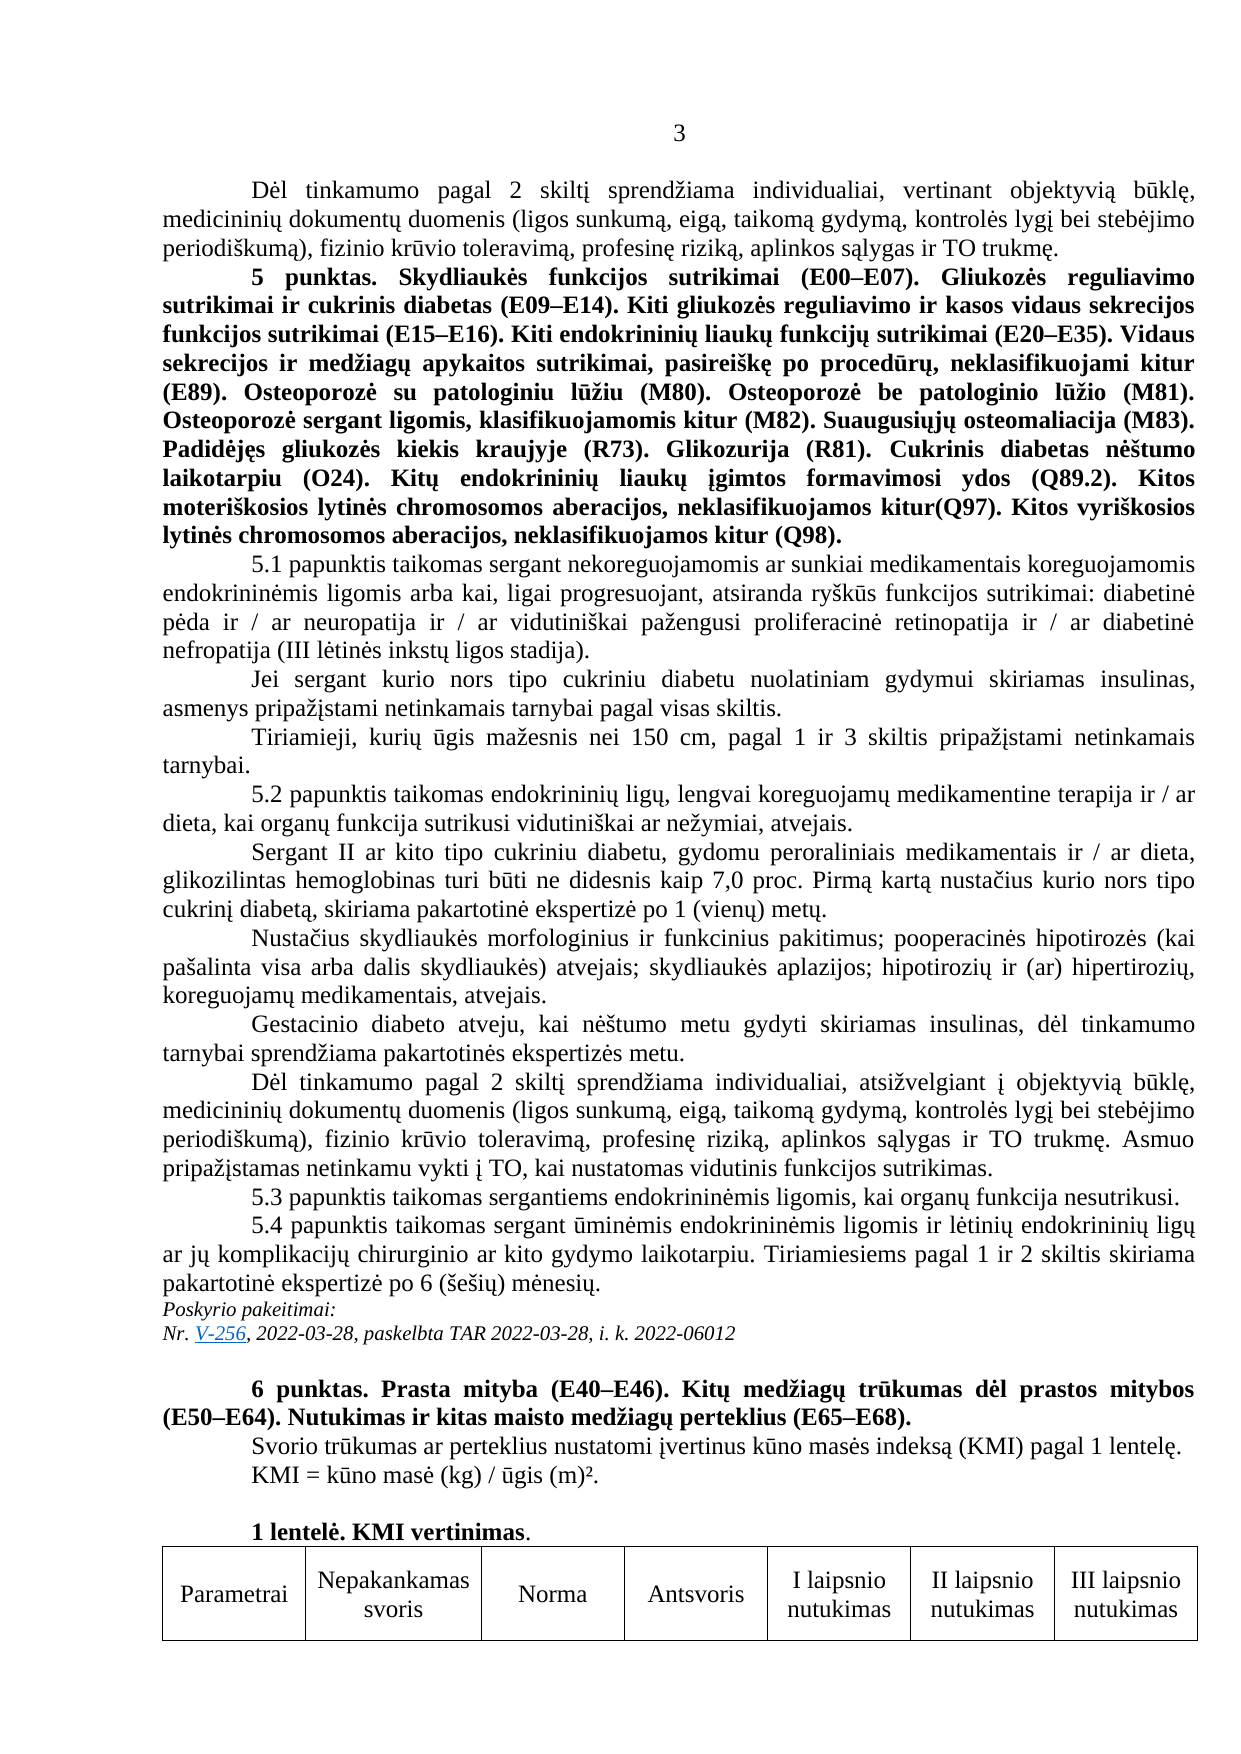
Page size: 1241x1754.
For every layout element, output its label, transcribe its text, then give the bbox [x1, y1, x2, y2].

text Tiriamieji, kurių ūgis mažesnis nei 150 cm, pagal 1 ir 3 skiltis pripažįstami netinkamais tarnybai. [162, 722, 1196, 779]
text Gestacinio diabeto atveju, kai nėštumo metu gydyti skiriamas insulinas, dėl tinkamumo tarnybai sprendžiama pakartotinės ekspertizės metu. [162, 1009, 1196, 1067]
table_header Norma [482, 1547, 624, 1640]
text 5.1 papunktis taikomas sergant nekoreguojamomis ar sunkiai medikamentais koreguojamomis endokrininėmis ligomis arba kai, ligai progresuojant, atsiranda ryškūs funkcijos sutrikimai: diabetinė pėda ir / ar neuropatija ir / ar vidutiniškai pažengusi proliferacinė retinopatija ir / ar diabetinė nefropatija (III lėtinės inkstų ligos stadija). [162, 549, 1196, 664]
text Svorio trūkumas ar perteklius nustatomi įvertinus kūno masės indeksą (KMI) pagal 1 lentelę. [162, 1431, 1196, 1460]
text Dėl tinkamumo pagal 2 skiltį sprendžiama individualiai, atsižvelgiant į objektyvią būklę, medicininių dokumentų duomenis (ligos sunkumą, eigą, taikomą gydymą, kontrolės lygį bei stebėjimo periodiškumą), fizinio krūvio toleravimą, profesinę riziką, aplinkos sąlygas ir TO trukmę. Asmuo pripažįstamas netinkamu vykti į TO, kai nustatomas vidutinis funkcijos sutrikimas. [162, 1067, 1196, 1182]
text 5.4 papunktis taikomas sergant ūminėmis endokrininėmis ligomis ir lėtinių endokrininių ligų ar jų komplikacijų chirurginio ar kito gydymo laikotarpiu. Tiriamiesiems pagal 1 ir 2 skiltis skiriama pakartotinė ekspertizė po 6 (šešių) mėnesių. [162, 1211, 1196, 1297]
text Sergant II ar kito tipo cukriniu diabetu, gydomu peroraliniais medikamentais ir / ar dieta, glikozilintas hemoglobinas turi būti ne didesnis kaip 7,0 proc. Pirmą kartą nustačius kurio nors tipo cukrinį diabetą, skiriama pakartotinė ekspertizė po 1 (vienų) metų. [162, 837, 1196, 923]
text 5.2 papunktis taikomas endokrininių ligų, lengvai koreguojamų medikamentine terapija ir / ar dieta, kai organų funkcija sutrikusi vidutiniškai ar nežymiai, atvejais. [162, 779, 1196, 837]
text Poskyrio pakeitimai: [162, 1297, 1196, 1321]
text 5.3 papunktis taikomas sergantiems endokrininėmis ligomis, kai organų funkcija nesutrikusi. [162, 1182, 1196, 1211]
text Jei sergant kurio nors tipo cukriniu diabetu nuolatiniam gydymui skiriamas insulinas, asmenys pripažįstami netinkamais tarnybai pagal visas skiltis. [162, 664, 1196, 722]
text Dėl tinkamumo pagal 2 skiltį sprendžiama individualiai, vertinant objektyvią būklę, medicininių dokumentų duomenis (ligos sunkumą, eigą, taikomą gydymą, kontrolės lygį bei stebėjimo periodiškumą), fizinio krūvio toleravimą, profesinę riziką, aplinkos sąlygas ir TO trukmę. [162, 176, 1196, 262]
text 1 lentelė. KMI vertinimas. [162, 1517, 1196, 1546]
table_header I laipsnio nutukimas [768, 1547, 910, 1640]
table_header Nepakankamas svoris [306, 1547, 481, 1640]
text KMI = kūno masė (kg) / ūgis (m)². [162, 1460, 1196, 1489]
table_header II laipsnio nutukimas [911, 1547, 1054, 1640]
table_header III laipsnio nutukimas [1055, 1547, 1197, 1640]
text Nr. V-256, 2022-03-28, paskelbta TAR 2022-03-28, i. k. 2022-06012 [162, 1321, 1196, 1345]
text 5 punktas. Skydliaukės funkcijos sutrikimai (E00–E07). Gliukozės reguliavimo sutrikimai ir cukrinis diabetas (E09–E14). Kiti gliukozės reguliavimo ir kasos vidaus sekrecijos funkcijos sutrikimai (E15–E16). Kiti endokrininių liaukų funkcijų sutrikimai (E20–E35). Vidaus sekrecijos ir medžiagų apykaitos sutrikimai, pasireiškę po procedūrų, neklasifikuojami kitur (E89). Osteoporozė su patologiniu lūžiu (M80). Osteoporozė be patologinio lūžio (M81). Osteoporozė sergant ligomis, klasifikuojamomis kitur (M82). Suaugusiųjų osteomaliacija (M83). Padidėjęs gliukozės kiekis kraujyje (R73). Glikozurija (R81). Cukrinis diabetas nėštumo laikotarpiu (O24). Kitų endokrininių liaukų įgimtos formavimosi ydos (Q89.2). Kitos moteriškosios lytinės chromosomos aberacijos, neklasifikuojamos kitur(Q97). Kitos vyriškosios lytinės chromosomos aberacijos, neklasifikuojamos kitur (Q98). [162, 262, 1196, 549]
text 6 punktas. Prasta mityba (E40–E46). Kitų medžiagų trūkumas dėl prastos mitybos (E50–E64). Nutukimas ir kitas maisto medžiagų perteklius (E65–E68). [162, 1374, 1196, 1431]
table_header Parametrai [163, 1547, 305, 1640]
table_header Antsvoris [625, 1547, 767, 1640]
text Nustačius skydliaukės morfologinius ir funkcinius pakitimus; pooperacinės hipotirozės (kai pašalinta visa arba dalis skydliaukės) atvejais; skydliaukės aplazijos; hipotirozių ir (ar) hipertirozių, koreguojamų medikamentais, atvejais. [162, 923, 1196, 1009]
